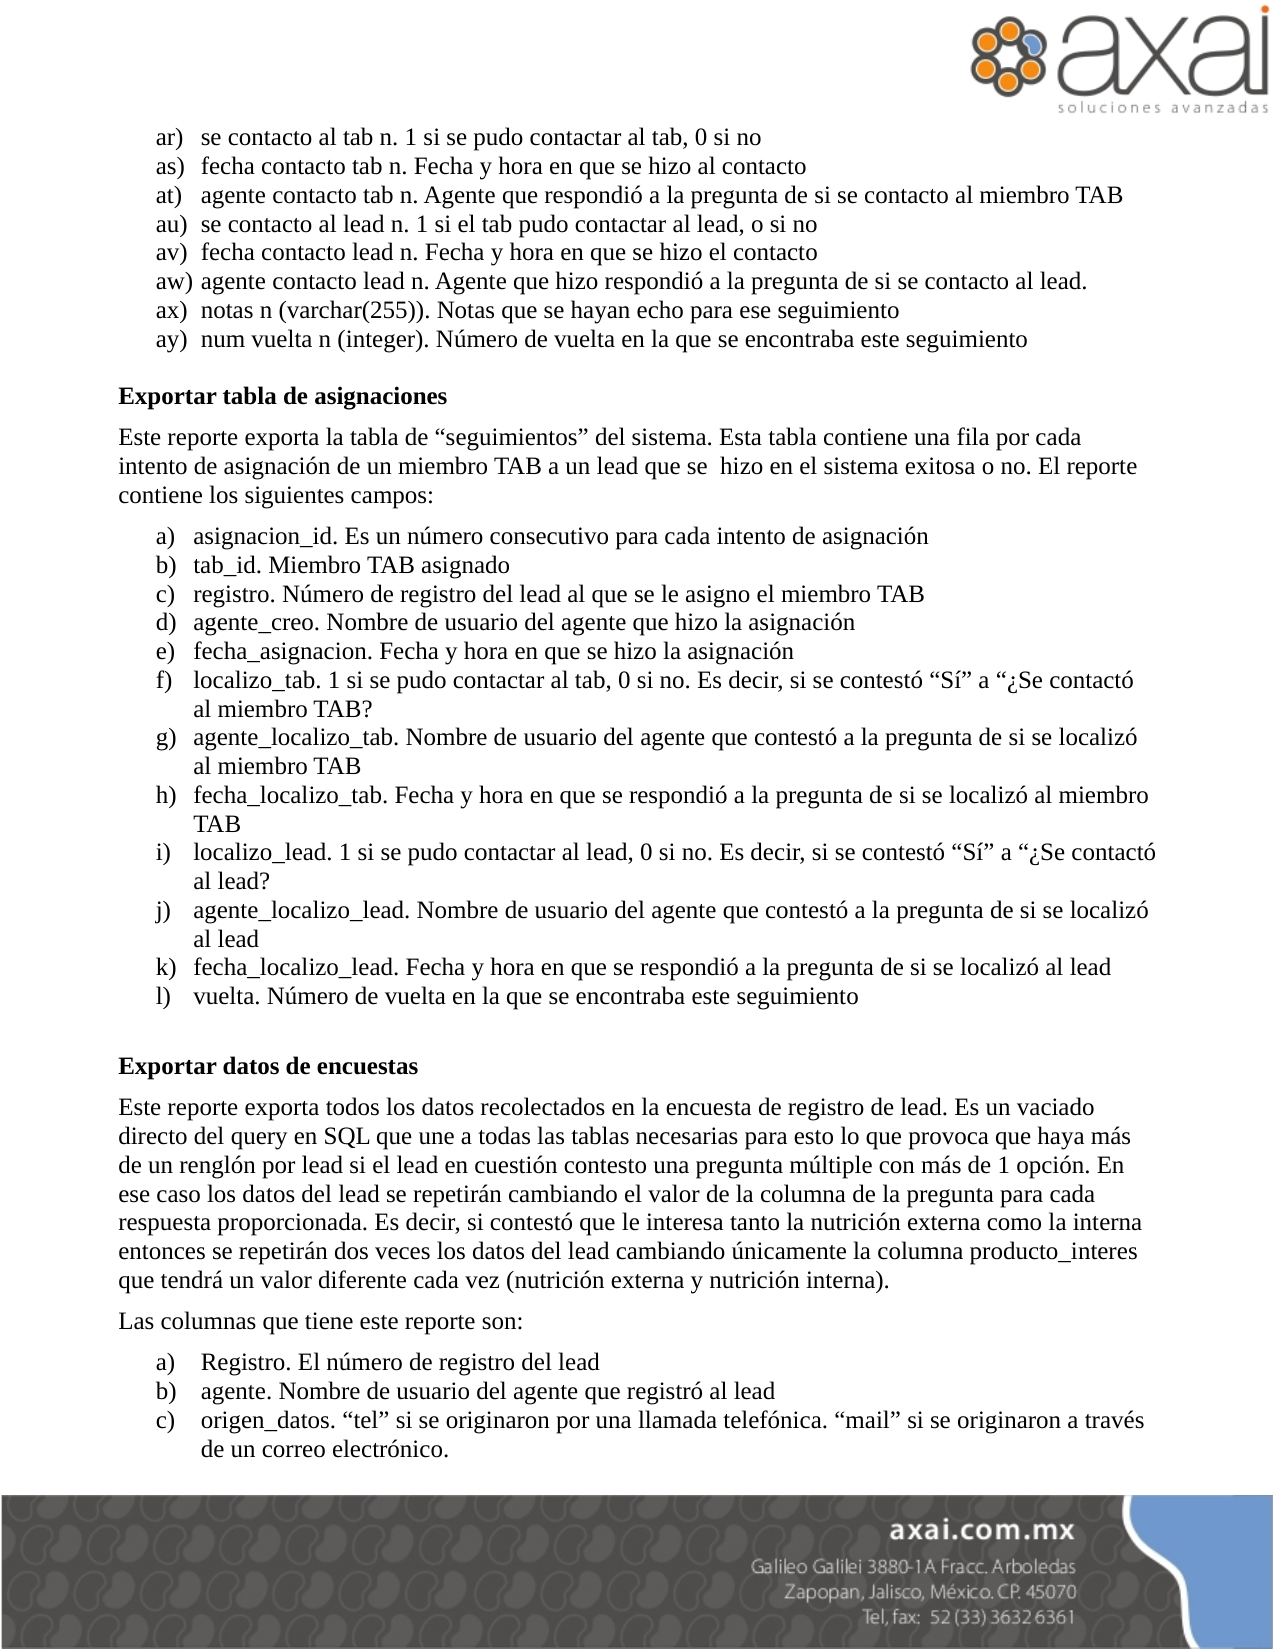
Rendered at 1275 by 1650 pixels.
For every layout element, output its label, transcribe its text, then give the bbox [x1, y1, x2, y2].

list localizo_tab. 1 si se pudo contactar al tab, 0 si no. Es decir, si se contestó “Sí” a “¿Se contactó al miembro TAB? [156, 665, 1157, 722]
list tab_id. Miembro TAB asignado [156, 550, 1157, 579]
list agente_creo. Nombre de usuario del agente que hizo la asignación [156, 607, 1157, 636]
list notas n (varchar(255)). Notas que se hayan echo para ese seguimiento [156, 295, 1157, 324]
list fecha contacto tab n. Fecha y hora en que se hizo al contacto [156, 151, 1157, 180]
list registro. Número de registro del lead al que se le asigno el miembro TAB [156, 579, 1157, 607]
list agente_localizo_tab. Nombre de usuario del agente que contestó a la pregunta de si se localizó al miembro TAB [156, 722, 1157, 780]
list agente contacto lead n. Agente que hizo respondió a la pregunta de si se contacto al lead. [156, 266, 1157, 295]
list Registro. El número de registro del lead [156, 1347, 1157, 1376]
list se contacto al tab n. 1 si se pudo contactar al tab, 0 si no [156, 122, 1157, 151]
list agente_localizo_lead. Nombre de usuario del agente que contestó a la pregunta de si se localizó al lead [156, 895, 1157, 952]
list fecha_asignacion. Fecha y hora en que se hizo la asignación [156, 636, 1157, 665]
list fecha_localizo_tab. Fecha y hora en que se respondió a la pregunta de si se localizó al miembro TAB [156, 780, 1157, 837]
text Este reporte exporta todos los datos recolectados en la encuesta de registro de lead. Es un vaciado directo del query en SQL que une a todas las tablas necesarias para esto lo que provoca que haya más de un renglón por lead si el lead en cuestión contesto una pregunta múltiple con más de 1 opción. En ese caso los datos del lead se repetirán cambiando el valor de la columna de la pregunta para cada respuesta proporcionada. Es decir, si contestó que le interesa tanto la nutrición externa como la interna entonces se repetirán dos veces los datos del lead cambiando únicamente la columna producto_interes que tendrá un valor diferente cada vez (nutrición externa y nutrición interna). [118, 1092, 1157, 1294]
list localizo_lead. 1 si se pudo contactar al lead, 0 si no. Es decir, si se contestó “Sí” a “¿Se contactó al lead? [156, 837, 1157, 895]
list fecha_localizo_lead. Fecha y hora en que se respondió a la pregunta de si se localizó al lead [156, 952, 1157, 981]
list agente contacto tab n. Agente que respondió a la pregunta de si se contacto al miembro TAB [156, 180, 1157, 209]
list num vuelta n (integer). Número de vuelta en la que se encontraba este seguimiento [156, 324, 1157, 352]
text Exportar tabla de asignaciones [118, 381, 1157, 410]
list asignacion_id. Es un número consecutivo para cada intento de asignación [156, 521, 1157, 550]
list fecha contacto lead n. Fecha y hora en que se hizo el contacto [156, 237, 1157, 266]
picture [1, 1495, 1273, 1649]
text Este reporte exporta la tabla de “seguimientos” del sistema. Esta tabla contiene una fila por cada intento de asignación de un miembro TAB a un lead que se hizo en el sistema exitosa o no. El reporte contiene los siguientes campos: [118, 422, 1157, 509]
picture [968, 1, 1274, 118]
text Exportar datos de encuestas [118, 1051, 1157, 1080]
list se contacto al lead n. 1 si el tab pudo contactar al lead, o si no [156, 209, 1157, 237]
list agente. Nombre de usuario del agente que registró al lead [156, 1376, 1157, 1405]
text Las columnas que tiene este reporte son: [118, 1306, 1157, 1335]
list origen_datos. “tel” si se originaron por una llamada telefónica. “mail” si se originaron a través de un correo electrónico. [156, 1405, 1157, 1462]
list vuelta. Número de vuelta en la que se encontraba este seguimiento [156, 981, 1157, 1010]
